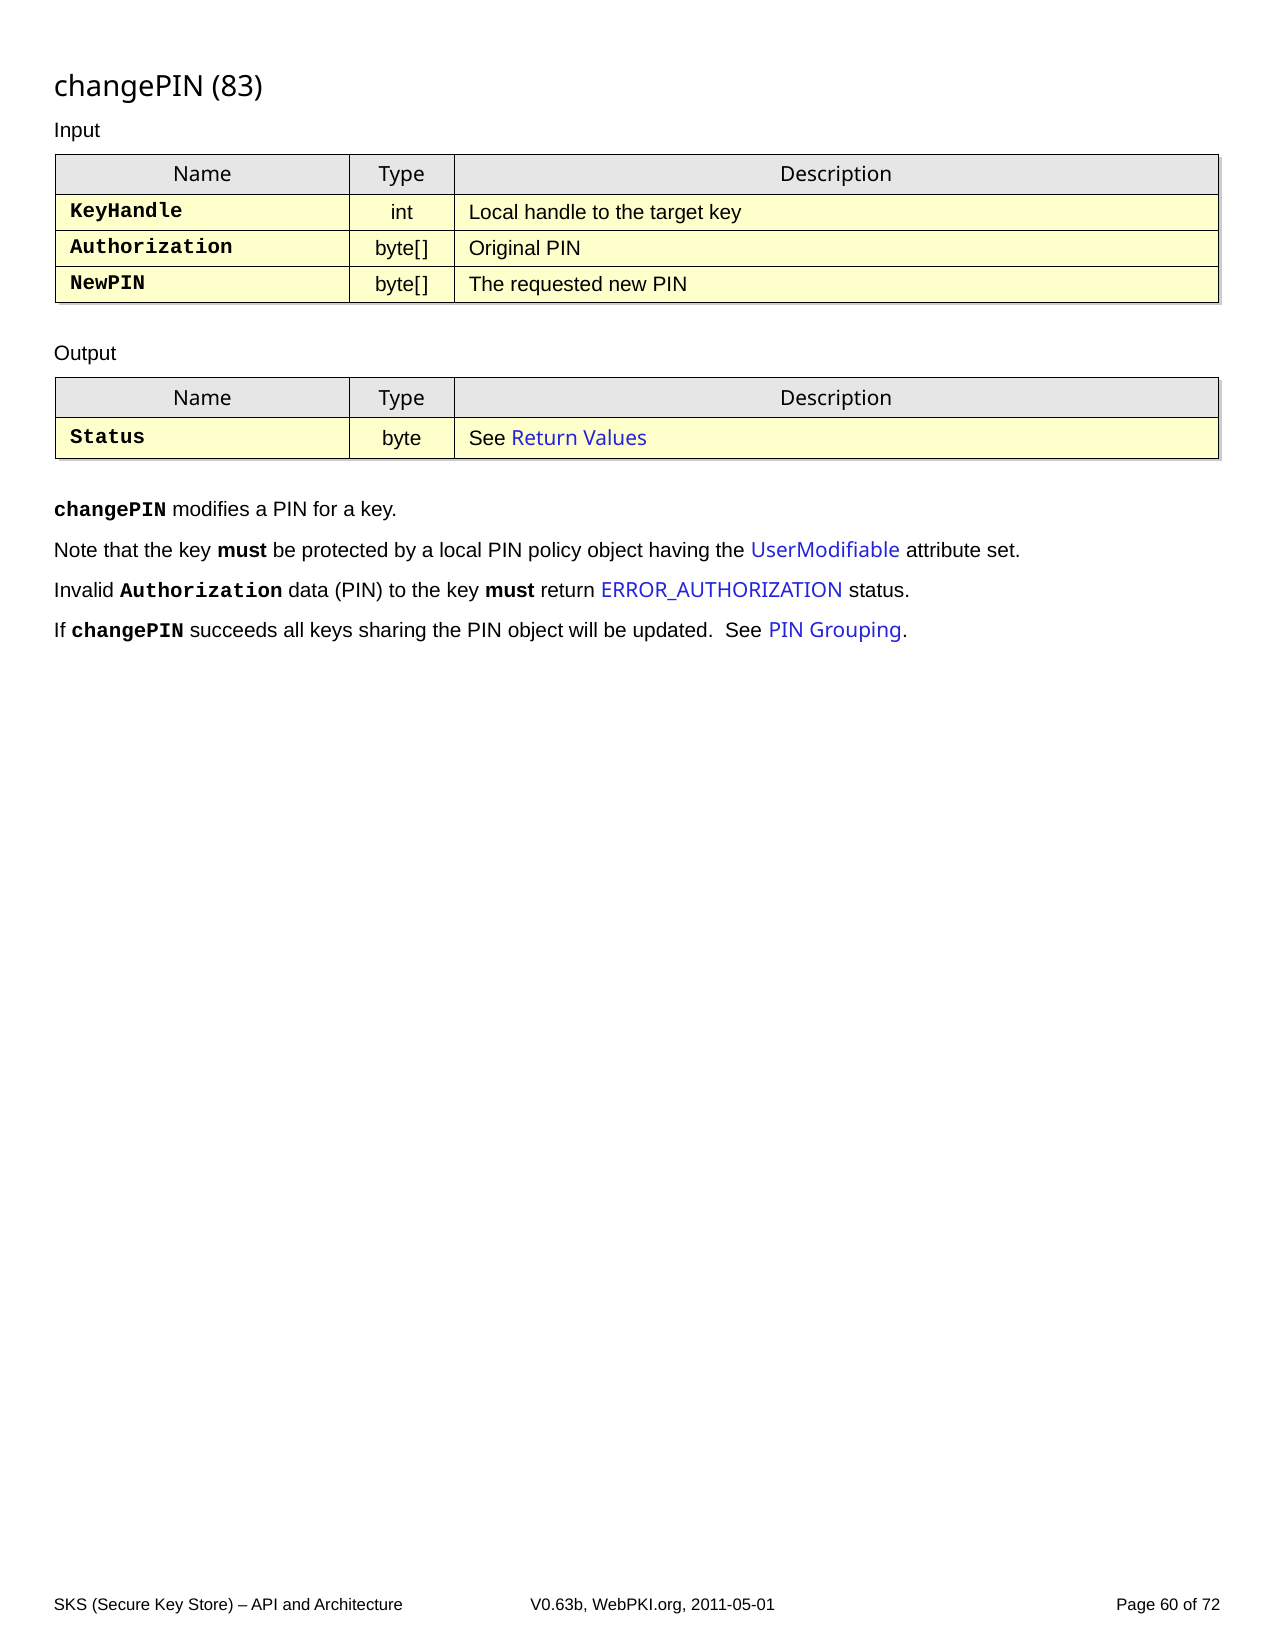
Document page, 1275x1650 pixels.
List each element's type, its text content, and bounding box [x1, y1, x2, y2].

table_cell Original PIN [455, 231, 1218, 266]
table_cell byte⁮[ ] [350, 231, 454, 266]
table_cell Local handle to the target key [455, 195, 1218, 230]
table_cell The requested new PIN [455, 267, 1218, 302]
table_cell int [350, 195, 454, 230]
table_header Type [350, 155, 454, 194]
table_header Name [56, 155, 349, 194]
subtitle changePIN (83) [54, 66, 1221, 105]
table_cell KeyHandle [56, 195, 349, 230]
table_cell byte [350, 418, 454, 458]
text Note that the key must be protected by a local PIN policy object having the UserModifiable attribute set. [54, 535, 1221, 563]
text If changePIN succeeds all keys sharing the PIN object will be updated. See PIN Grouping. [54, 615, 1221, 644]
table_header Name [56, 378, 349, 417]
table_cell NewPIN [56, 267, 349, 302]
text changePIN modifies a PIN for a key. [54, 497, 1221, 523]
table_cell Authorization [56, 231, 349, 266]
table_header Type [350, 378, 454, 417]
text Input [54, 118, 1221, 142]
table_cell See Return Values [455, 418, 1218, 458]
table_cell byte⁮[ ] [350, 267, 454, 302]
text Invalid Authorization data (PIN) to the key must return ERROR_AUTHORIZATION status. [54, 575, 1221, 603]
table_cell Status [56, 418, 349, 458]
table_header Description [455, 378, 1218, 417]
table_header Description [455, 155, 1218, 194]
text Output [54, 341, 1221, 365]
